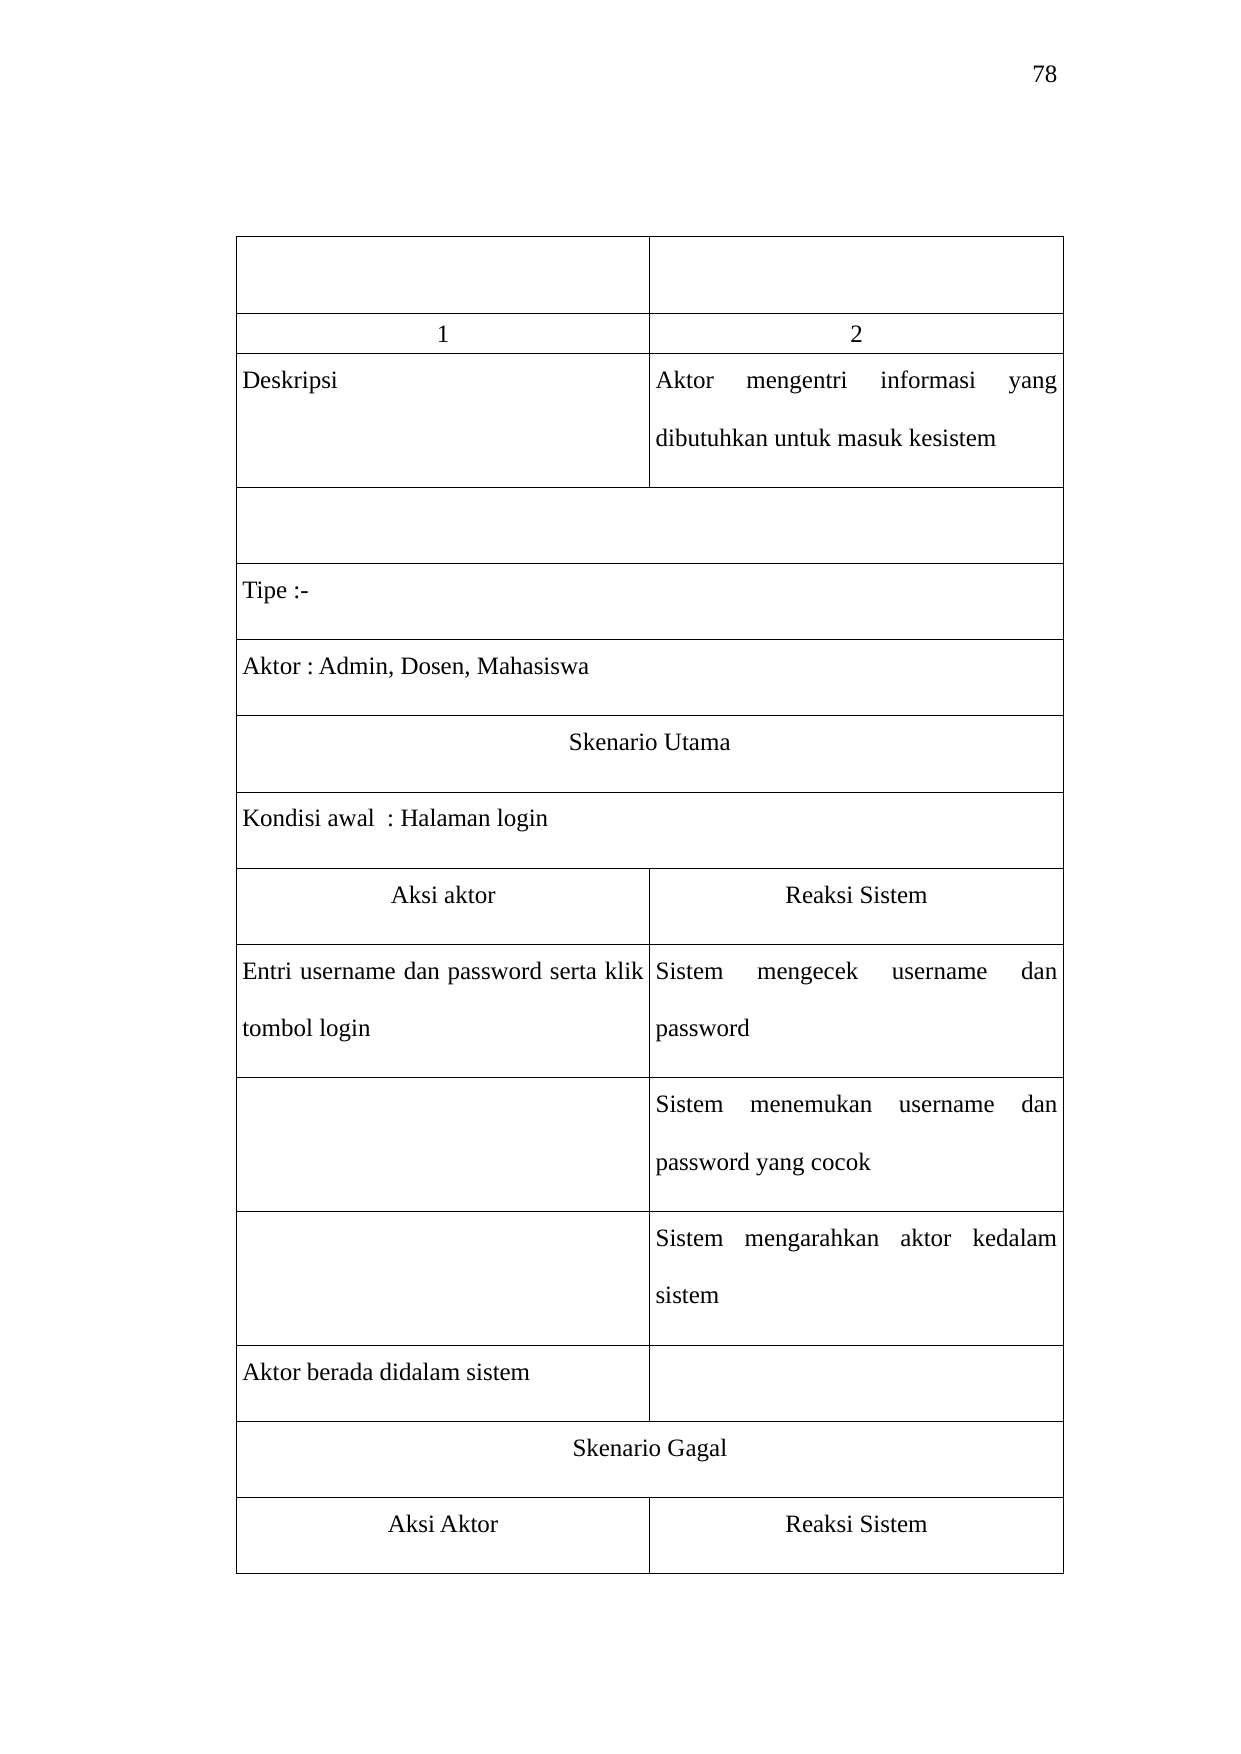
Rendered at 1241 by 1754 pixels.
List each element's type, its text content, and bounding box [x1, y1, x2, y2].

table_cell Reaksi Sistem [650, 869, 1063, 944]
table_cell [237, 488, 1063, 563]
table_cell 1 [237, 314, 649, 353]
table_cell Deskripsi [237, 354, 649, 487]
table_cell Sistem mengarahkan aktor kedalam sistem [650, 1212, 1063, 1344]
table_cell [650, 1346, 1063, 1421]
table_cell Skenario Utama [237, 716, 1063, 791]
table_cell [237, 1078, 649, 1211]
table_cell Aktor : Admin, Dosen, Mahasiswa [237, 640, 1063, 715]
table_cell [237, 237, 649, 312]
table_cell 2 [650, 314, 1063, 353]
table_cell Entri username dan password serta klik tombol login [237, 945, 649, 1077]
table_cell Sistem mengecek username dan password [650, 945, 1063, 1077]
table_cell Reaksi Sistem [650, 1498, 1063, 1573]
table_cell Kondisi awal : Halaman login [237, 793, 1063, 867]
table_cell Aktor mengentri informasi yang dibutuhkan untuk masuk kesistem [650, 354, 1063, 487]
table_cell [650, 237, 1063, 312]
table_cell Aksi aktor [237, 869, 649, 944]
table_cell Tipe :- [237, 564, 1063, 639]
table_cell Aktor berada didalam sistem [237, 1346, 649, 1421]
table_cell [237, 1212, 649, 1344]
table_cell Aksi Aktor [237, 1498, 649, 1573]
table_cell Skenario Gagal [237, 1422, 1063, 1497]
table_cell Sistem menemukan username dan password yang cocok [650, 1078, 1063, 1211]
